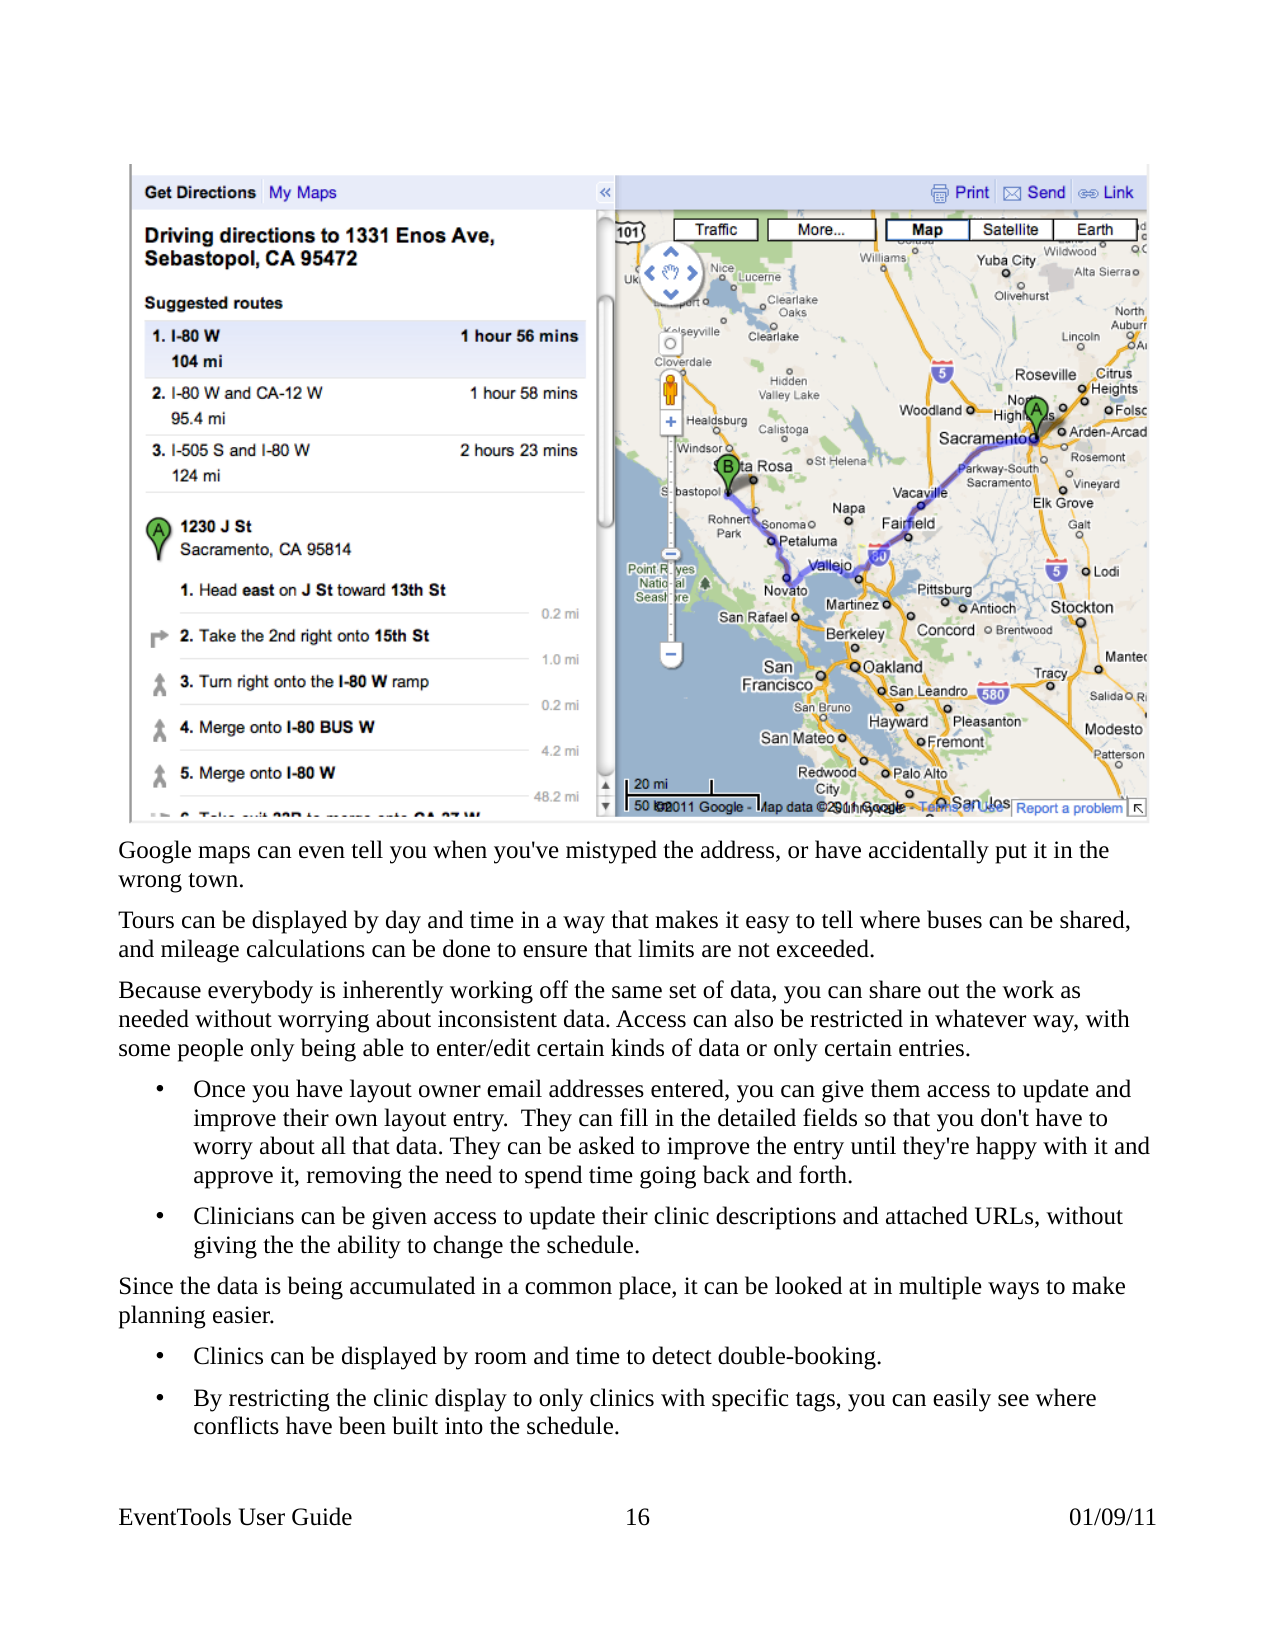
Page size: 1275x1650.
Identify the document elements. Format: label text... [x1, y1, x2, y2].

list Once you have layout owner email addresses entered, you can give them access to update and improve their own layout entry. They can fill in the detailed fields so that you don't have to worry about all that data. They can be asked to improve the entry until they're happy with it and approve it, removing the need to spend time going back and forth. [156, 1074, 1157, 1189]
text Because everybody is inherently working off the same set of data, you can share out the work as needed without worrying about inconsistent data. Access can also be restricted in whatever way, with some people only being able to enter/edit certain kinds of data or only certain entries. [118, 975, 1157, 1061]
picture [118, 164, 1157, 836]
list Clinicians can be given access to update their clinic descriptions and attached URLs, without giving the the ability to change the schedule. [156, 1201, 1157, 1259]
list By restricting the clinic display to only clinics with specific tags, you can easily see where conflicts have been built into the schedule. [156, 1383, 1157, 1440]
text Tours can be displayed by day and time in a way that makes it easy to tell where buses can be shared, and mileage calculations can be done to ensure that limits are not exceeded. [118, 905, 1157, 963]
text Since the data is being accumulated in a common place, it can be looked at in multiple ways to make planning easier. [118, 1271, 1157, 1329]
list Clinics can be displayed by room and time to detect double-booking. [156, 1341, 1157, 1370]
text Google maps can even tell you when you've mistyped the address, or have accidentally put it in the wrong town. [118, 836, 1157, 893]
